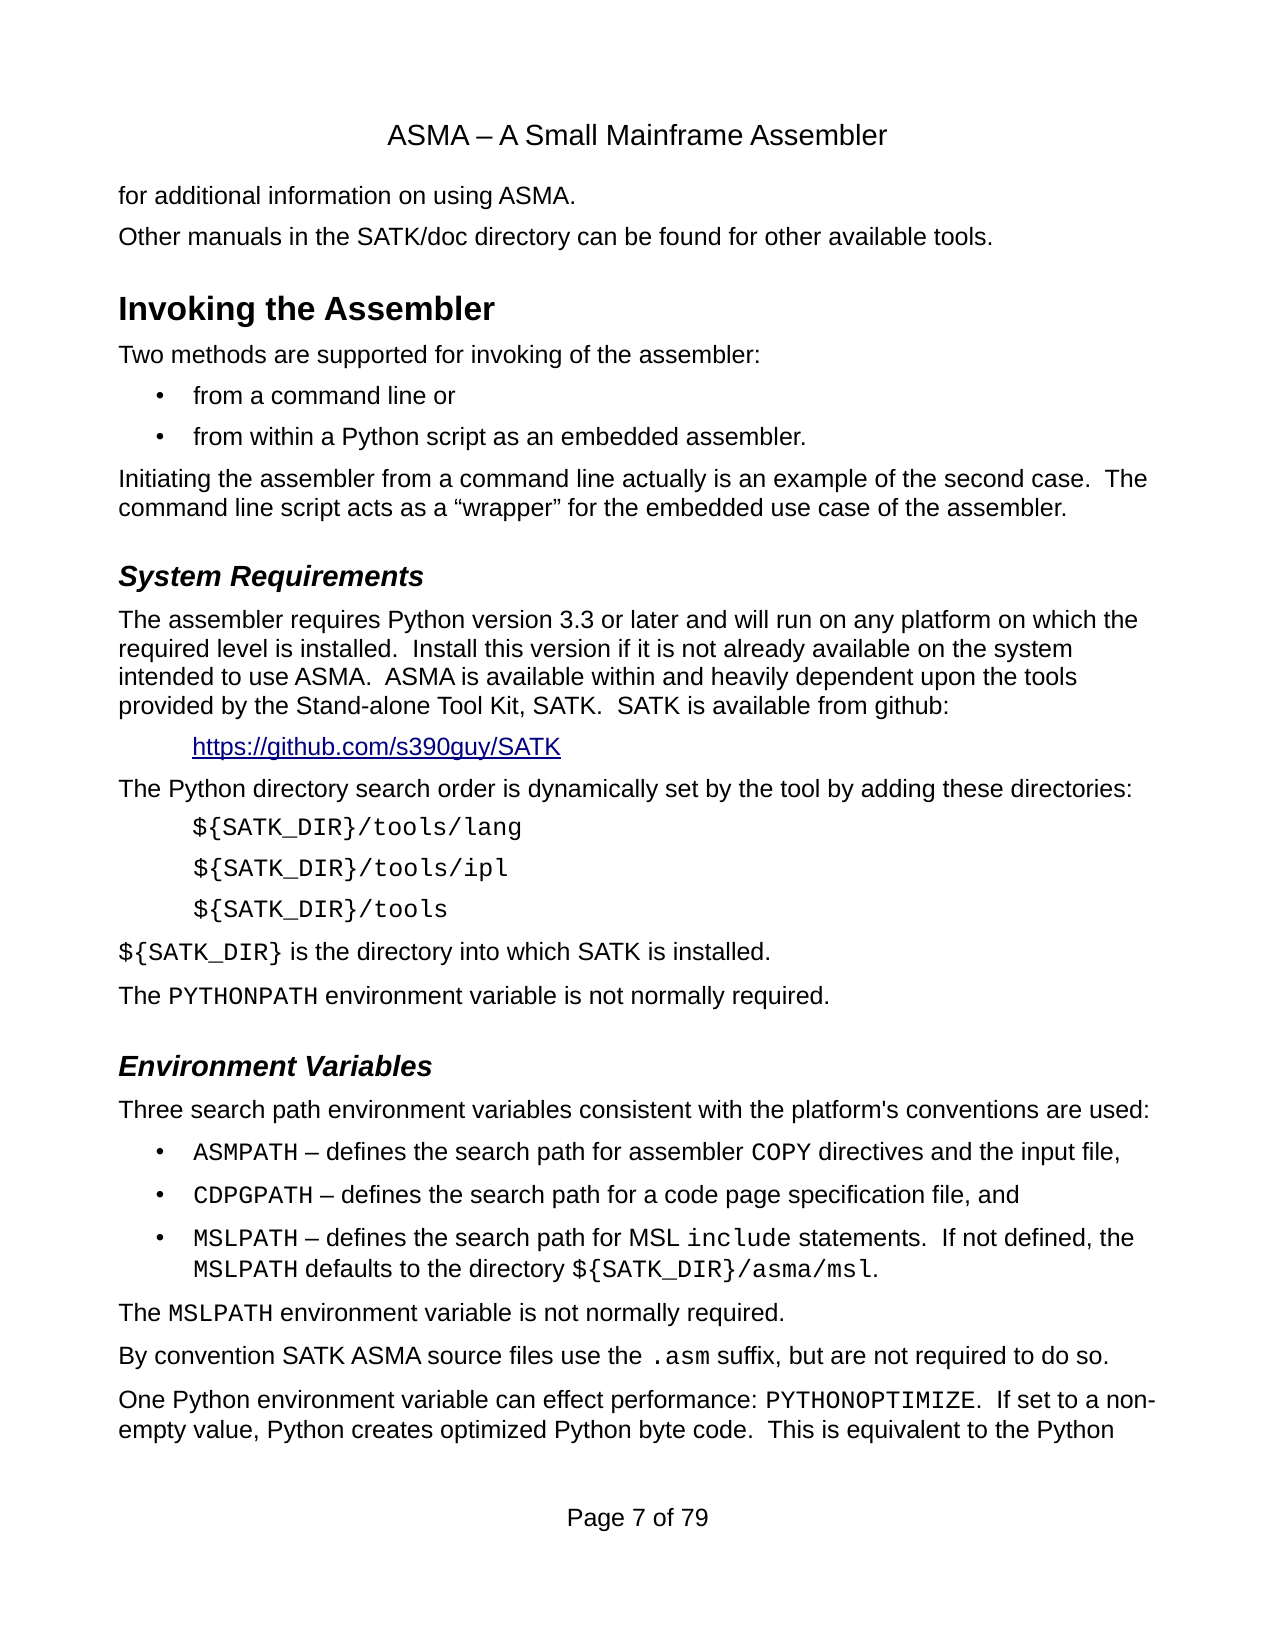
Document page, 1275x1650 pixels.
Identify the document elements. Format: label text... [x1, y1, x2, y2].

list from a command line or [156, 381, 1157, 410]
text Initiating the assembler from a command line actually is an example of the second case. The command line script acts as a “wrapper” for the embedded use case of the assembler. [118, 464, 1157, 521]
text ${SATK_DIR}/tools [118, 896, 1157, 925]
list from within a Python script as an embedded assembler. [156, 422, 1157, 451]
text The Python directory search order is dynamically set by the tool by adding these directories: [118, 773, 1157, 802]
text By convention SATK ASMA source files use the .asm suffix, but are not required to do so. [118, 1341, 1157, 1372]
text Three search path environment variables consistent with the platform's conventions are used: [118, 1095, 1157, 1124]
subtitle System Requirements [118, 559, 1157, 592]
text Other manuals in the SATK/doc directory can be found for other available tools. [118, 222, 1157, 251]
list CDPGPATH – defines the search path for a code page specification file, and [156, 1180, 1157, 1211]
list ASMPATH – defines the search path for assembler COPY directives and the input file, [156, 1136, 1157, 1167]
subtitle Environment Variables [118, 1049, 1157, 1083]
text ${SATK_DIR} is the directory into which SATK is installed. [118, 937, 1157, 968]
text Two methods are supported for invoking of the assembler: [118, 340, 1157, 368]
subtitle Invoking the Assembler [118, 289, 1157, 327]
text ${SATK_DIR}/tools/lang [192, 815, 1157, 843]
text The MSLPATH environment variable is not normally required. [118, 1298, 1157, 1329]
text The PYTHONPATH environment variable is not normally required. [118, 981, 1157, 1012]
text for additional information on using ASMA. [118, 181, 1157, 210]
text https://github.com/s390guy/SATK [192, 732, 1157, 761]
list MSLPATH – defines the search path for MSL include statements. If not defined, the MSLPATH defaults to the directory ${SATK_DIR}/asma/msl. [156, 1223, 1157, 1285]
text ${SATK_DIR}/tools/ipl [118, 856, 1157, 884]
text One Python environment variable can effect performance: PYTHONOPTIMIZE. If set to a non-empty value, Python creates optimized Python byte code. This is equivalent to the Python [118, 1384, 1157, 1444]
text The assembler requires Python version 3.3 or later and will run on any platform on which the required level is installed. Install this version if it is not already available on the system intended to use ASMA. ASMA is available within and heavily dependent upon the tools provided by the Stand-alone Tool Kit, SATK. SATK is available from github: [118, 605, 1157, 720]
